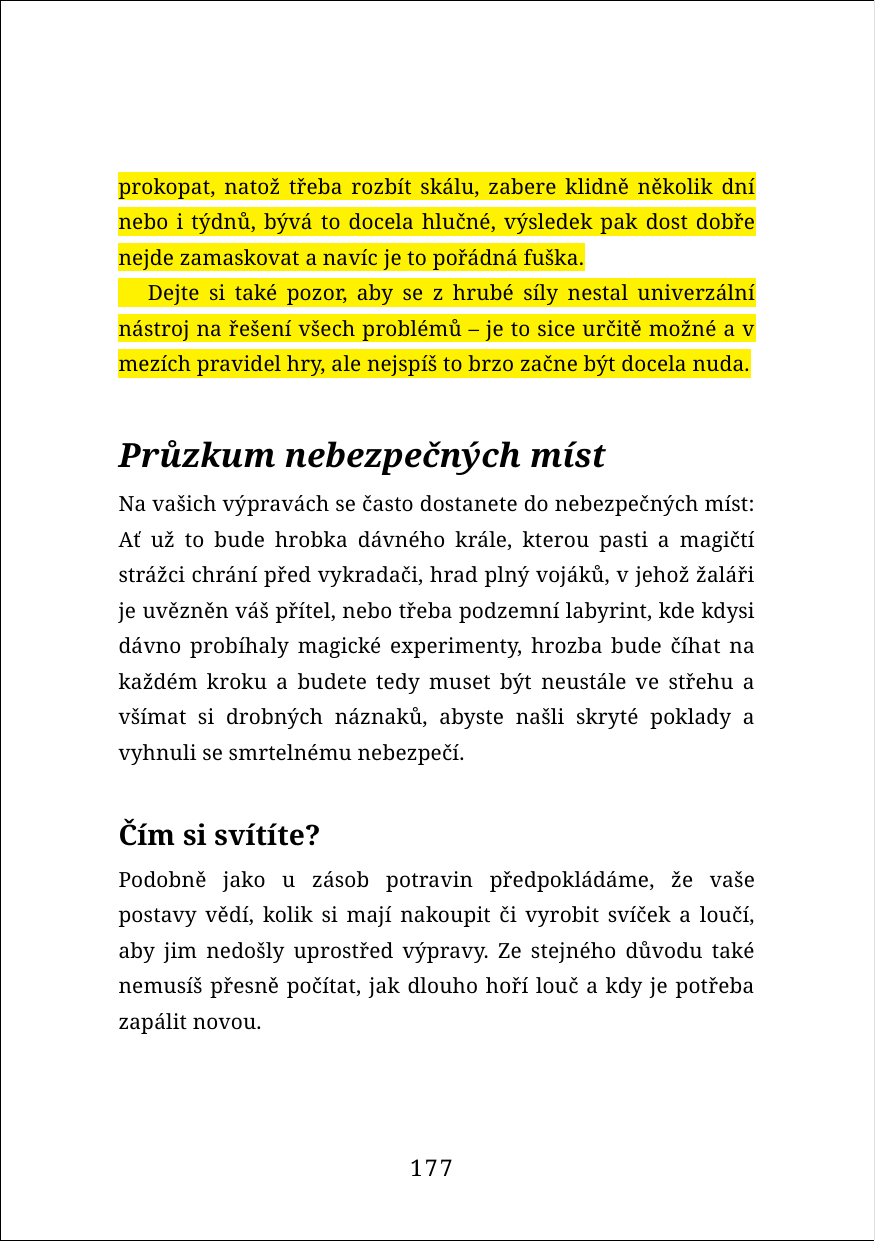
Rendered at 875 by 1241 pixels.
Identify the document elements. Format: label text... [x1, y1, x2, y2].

text prokopat, natož třeba rozbít skálu, zabere klidně několik dní nebo i týdnů, bývá to docela hlučné, výsledek pak dost dobře nejde zamaskovat a navíc je to pořádná fuška. Dejte si také pozor, aby se z hrubé síly nestal univerzální nástroj na řešení všech problémů – je to sice určitě možné a v mezích pravidel hry, ale nejspíš to brzo začne být docela nuda. [118, 172, 756, 378]
text Na vašich výpravách se často dostanete do nebezpečných míst: Ať už to bude hrobka dávného krále, kterou pasti a magičtí strážci chrání před vykradači, hrad plný vojáků, v jehož žaláři je uvězněn váš přítel, nebo třeba podzemní labyrint, kde kdysi dávno probíhaly magické experimenty, hrozba bude číhat na každém kroku a budete tedy muset být neustále ve střehu a všímat si drobných náznaků, abyste našli skryté poklady a vyhnuli se smrtelnému nebezpečí. [118, 489, 756, 766]
subtitle Čím si svítíte? [118, 815, 756, 853]
text Podobně jako u zásob potravin předpokládáme, že vaše postavy vědí, kolik si mají nakoupit či vyrobit svíček a loučí, aby jim nedošly uprostřed výpravy. Ze stejného důvodu také nemusíš přesně počítat, jak dlouho hoří louč a kdy je potřeba zapálit novou. [118, 865, 756, 1036]
subtitle Průzkum nebezpečných míst [118, 432, 756, 478]
